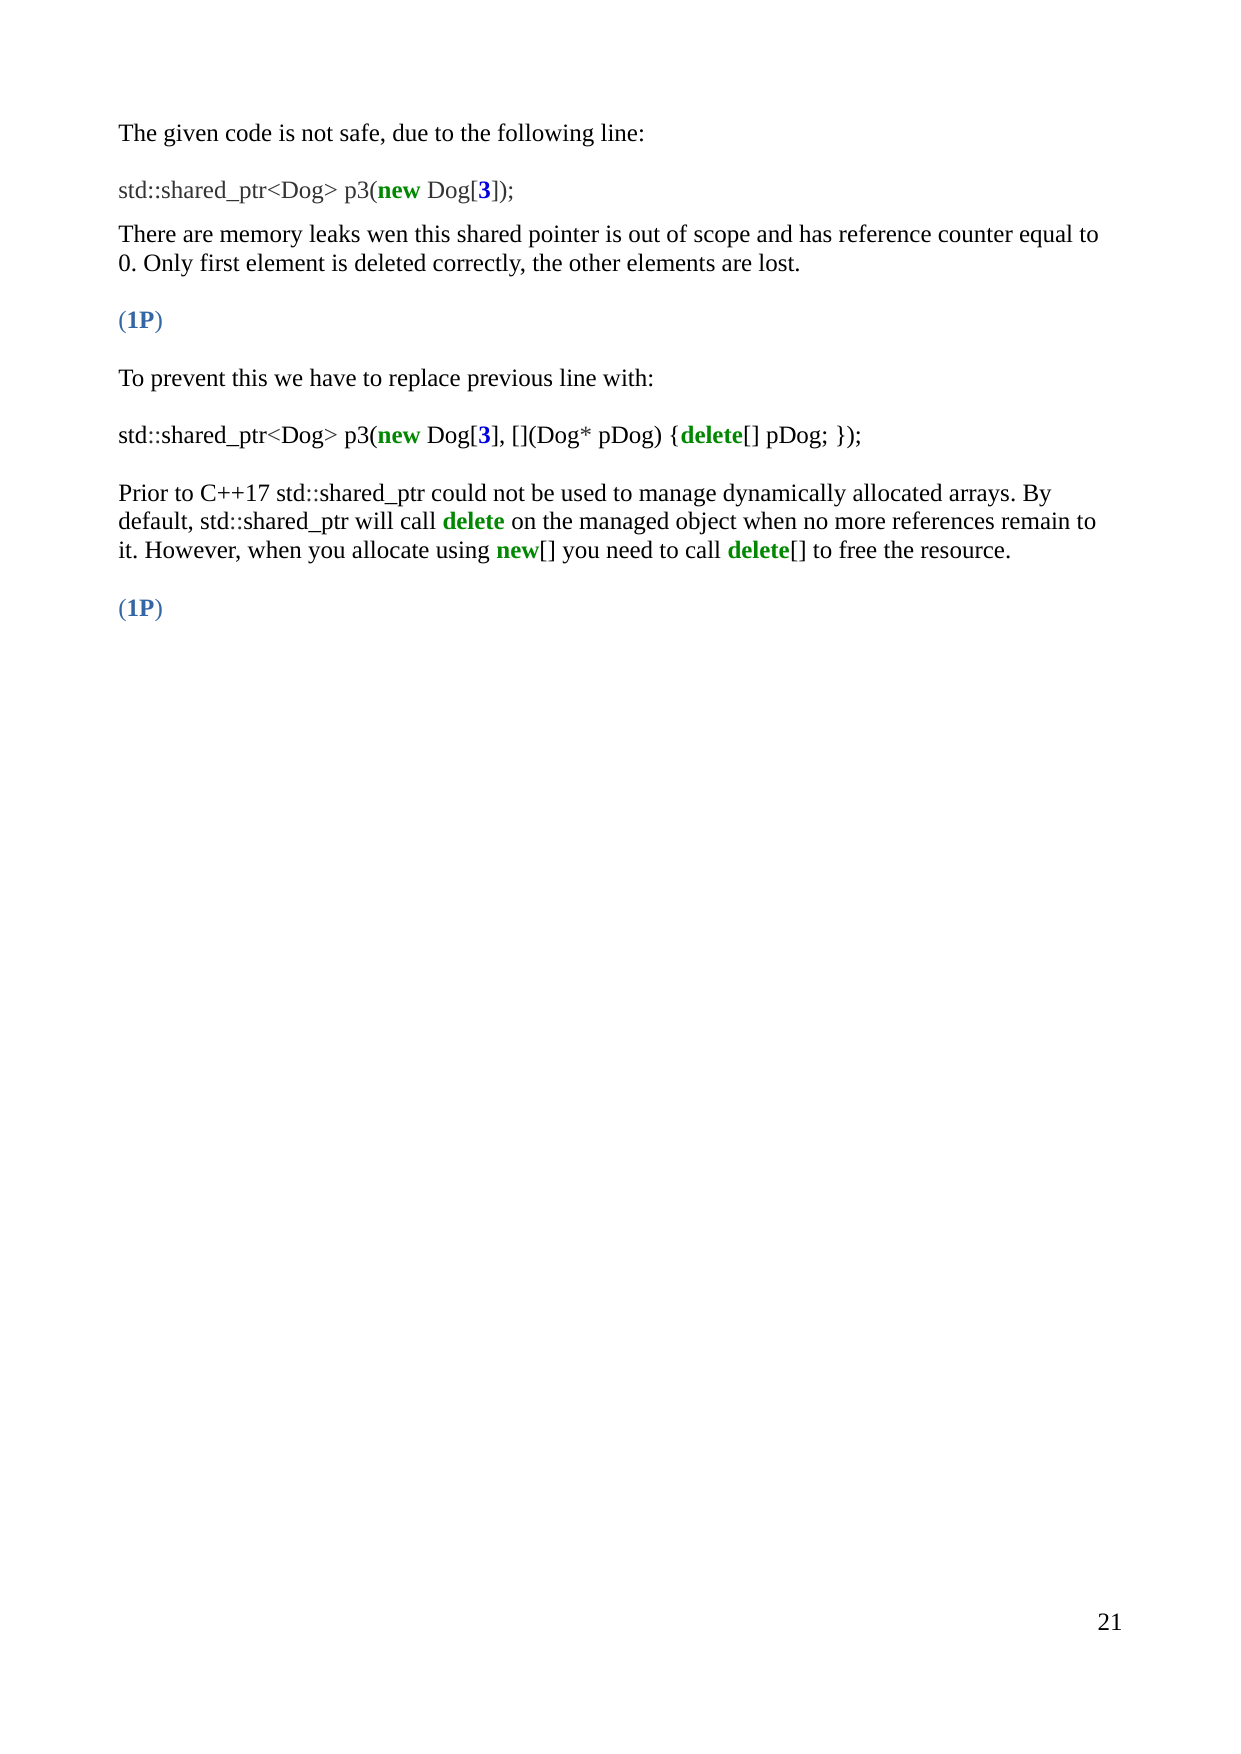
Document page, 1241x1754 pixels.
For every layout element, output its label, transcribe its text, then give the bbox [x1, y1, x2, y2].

text There are memory leaks wen this shared pointer is out of scope and has reference counter equal to 0. Only first element is deleted correctly, the other elements are lost. (1P) To prevent this we have to replace previous line with: std::shared_ptr<Dog> p3(new Dog[3], [](Dog* pDog) {delete[] pDog; }); Prior to C++17 std::shared_ptr could not be used to manage dynamically allocated arrays. By default, std::shared_ptr will call delete on the managed object when no more references remain to it. However, when you allocate using new[] you need to call delete[] to free the resource. (1P) [118, 219, 1122, 621]
text The given code is not safe, due to the following line: std::shared_ptr<Dog> p3(new Dog[3]); [118, 118, 1122, 204]
